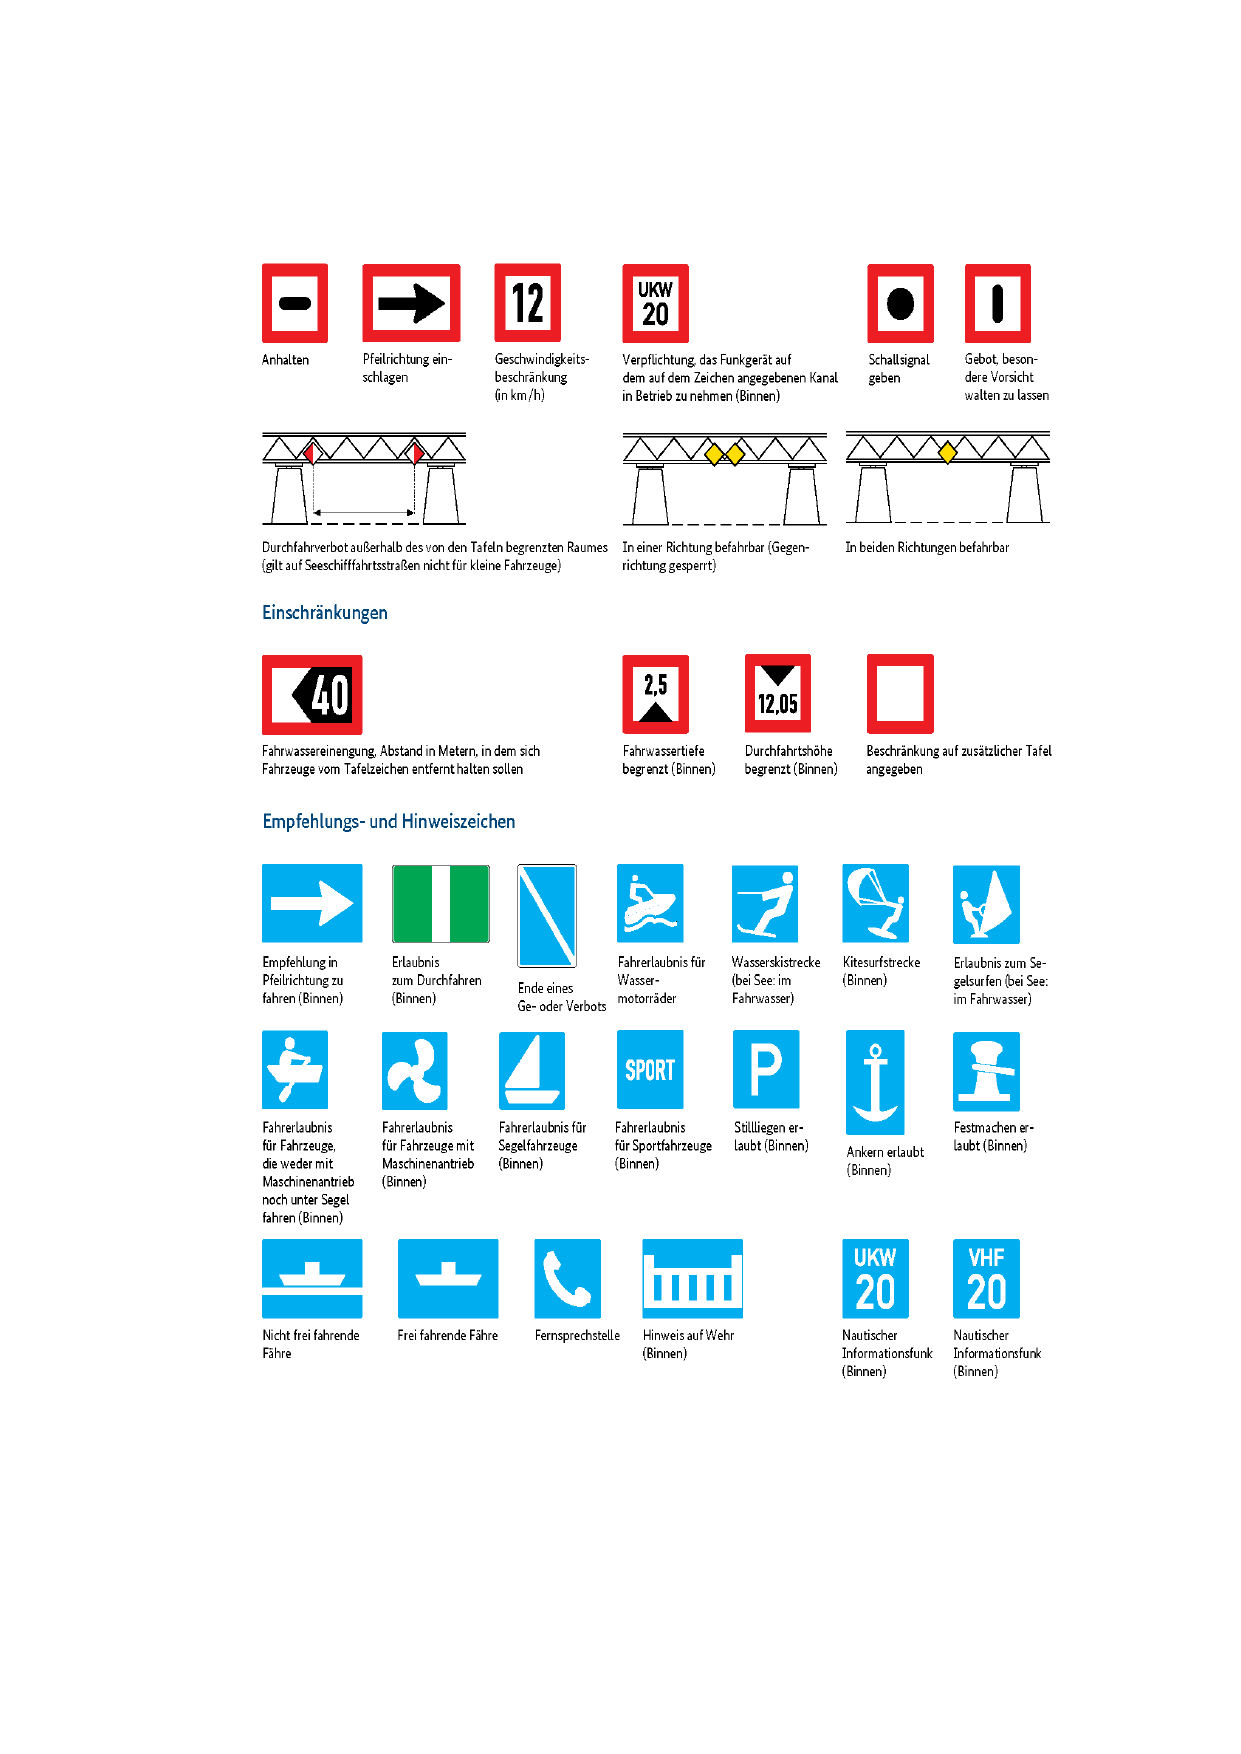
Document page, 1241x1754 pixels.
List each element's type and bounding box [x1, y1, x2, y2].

picture [118, 243, 1123, 1425]
